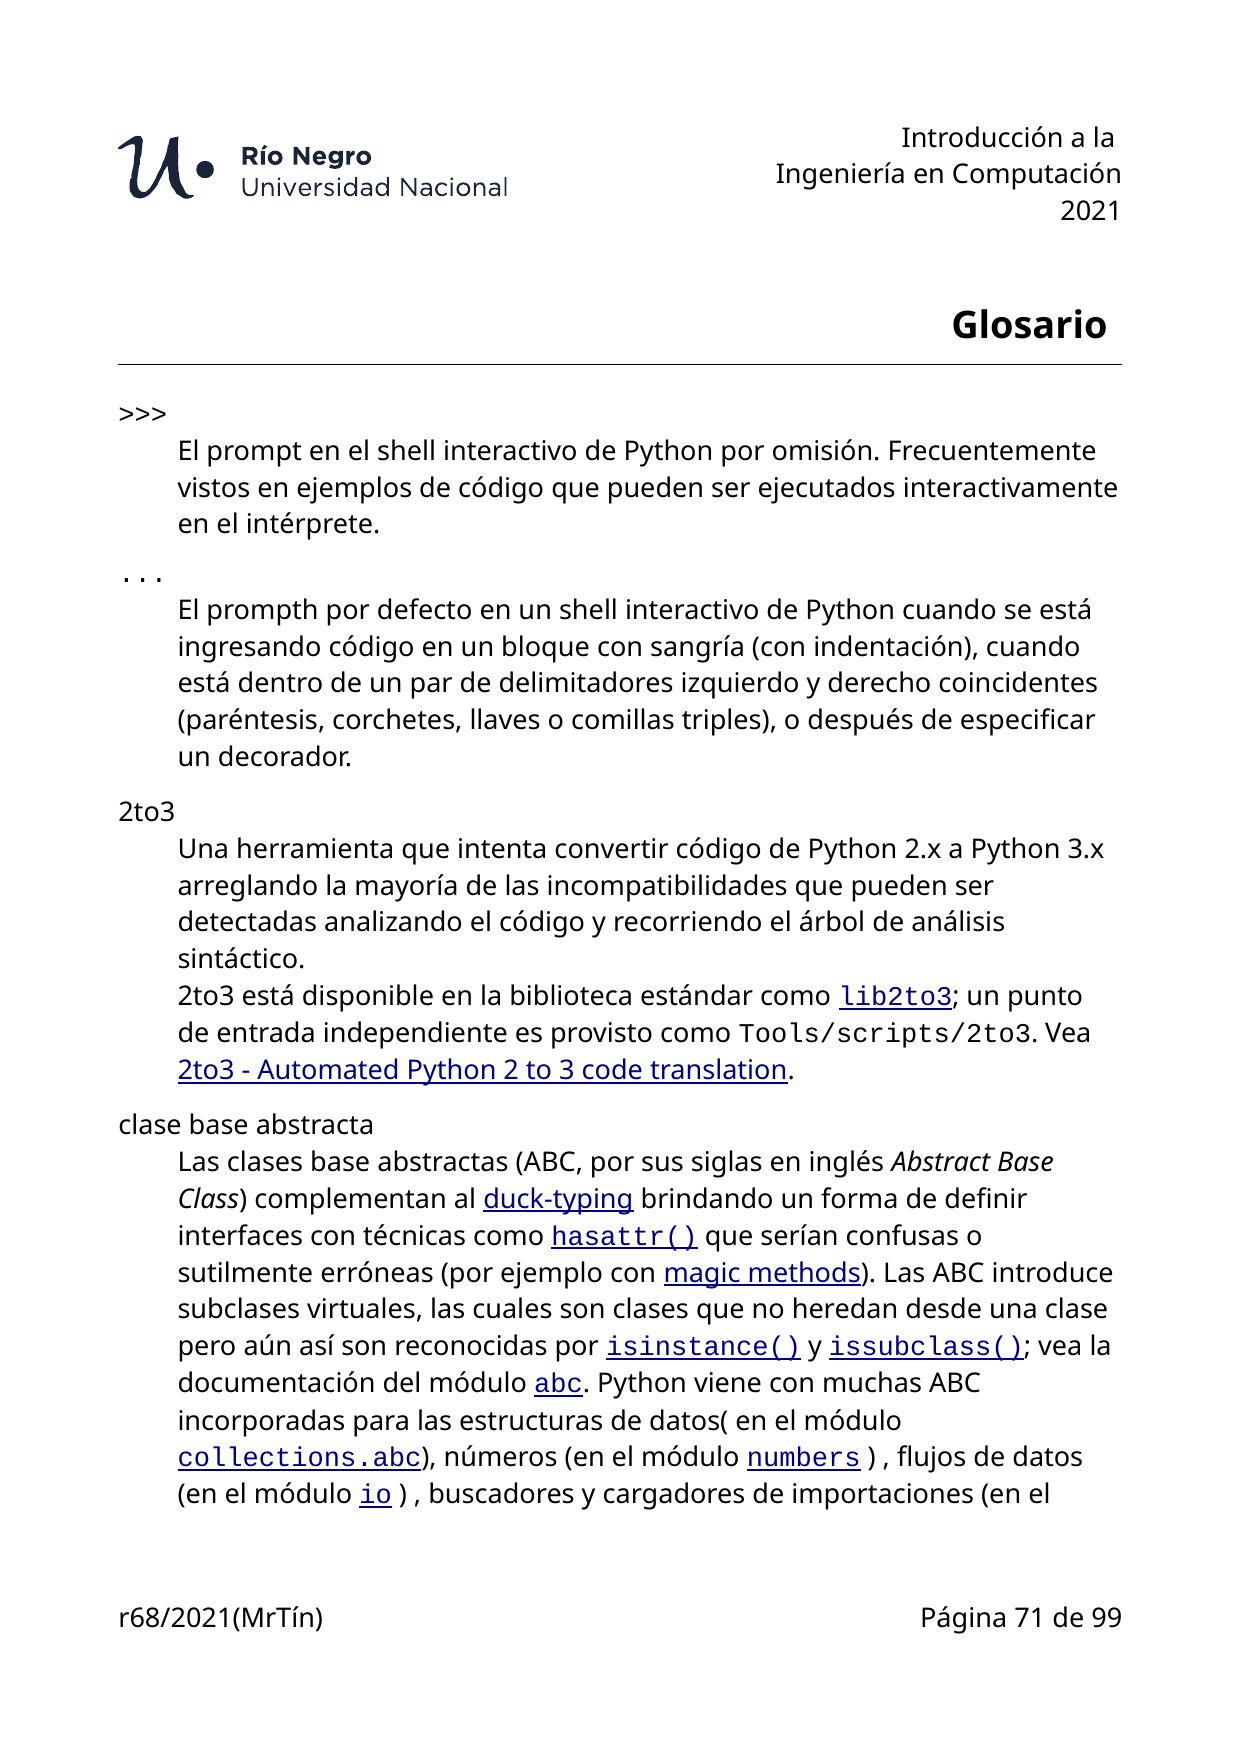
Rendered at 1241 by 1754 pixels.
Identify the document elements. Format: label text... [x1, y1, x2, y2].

list El prompth por defecto en un shell interactivo de Python cuando se está ingresando código en un bloque con sangría (con indentación), cuando está dentro de un par de delimitadores izquierdo y derecho coincidentes (paréntesis, corchetes, llaves o comillas triples), o después de especificar un decorador. [177, 590, 1122, 774]
subtitle Glosario [118, 283, 1122, 364]
subtitle 2to3 [118, 792, 1122, 829]
subtitle ... [118, 559, 1122, 590]
subtitle >>> [118, 400, 1122, 431]
list Una herramienta que intenta convertir código de Python 2.x a Python 3.x arreglando la mayoría de las incompatibilidades que pueden ser detectadas analizando el código y recorriendo el árbol de análisis sintáctico. [177, 829, 1122, 977]
list Las clases base abstractas (ABC, por sus siglas en inglés Abstract Base Class) complementan al duck-typing brindando un forma de definir interfaces con técnicas como hasattr() que serían confusas o sutilmente erróneas (por ejemplo con magic methods). Las ABC introduce subclases virtuales, las cuales son clases que no heredan desde una clase pero aún así son reconocidas por isinstance() y issubclass(); vea la documentación del módulo abc. Python viene con muchas ABC incorporadas para las estructuras de datos( en el módulo collections.abc), números (en el módulo numbers ) , flujos de datos (en el módulo io ) , buscadores y cargadores de importaciones (en el [177, 1142, 1122, 1512]
list 2to3 está disponible en la biblioteca estándar como lib2to3; un punto de entrada independiente es provisto como Tools/scripts/2to3. Vea 2to3 - Automated Python 2 to 3 code translation. [177, 977, 1122, 1088]
subtitle clase base abstracta [118, 1105, 1122, 1142]
list El prompt en el shell interactivo de Python por omisión. Frecuentemente vistos en ejemplos de código que pueden ser ejecutados interactivamente en el intérprete. [177, 431, 1122, 542]
